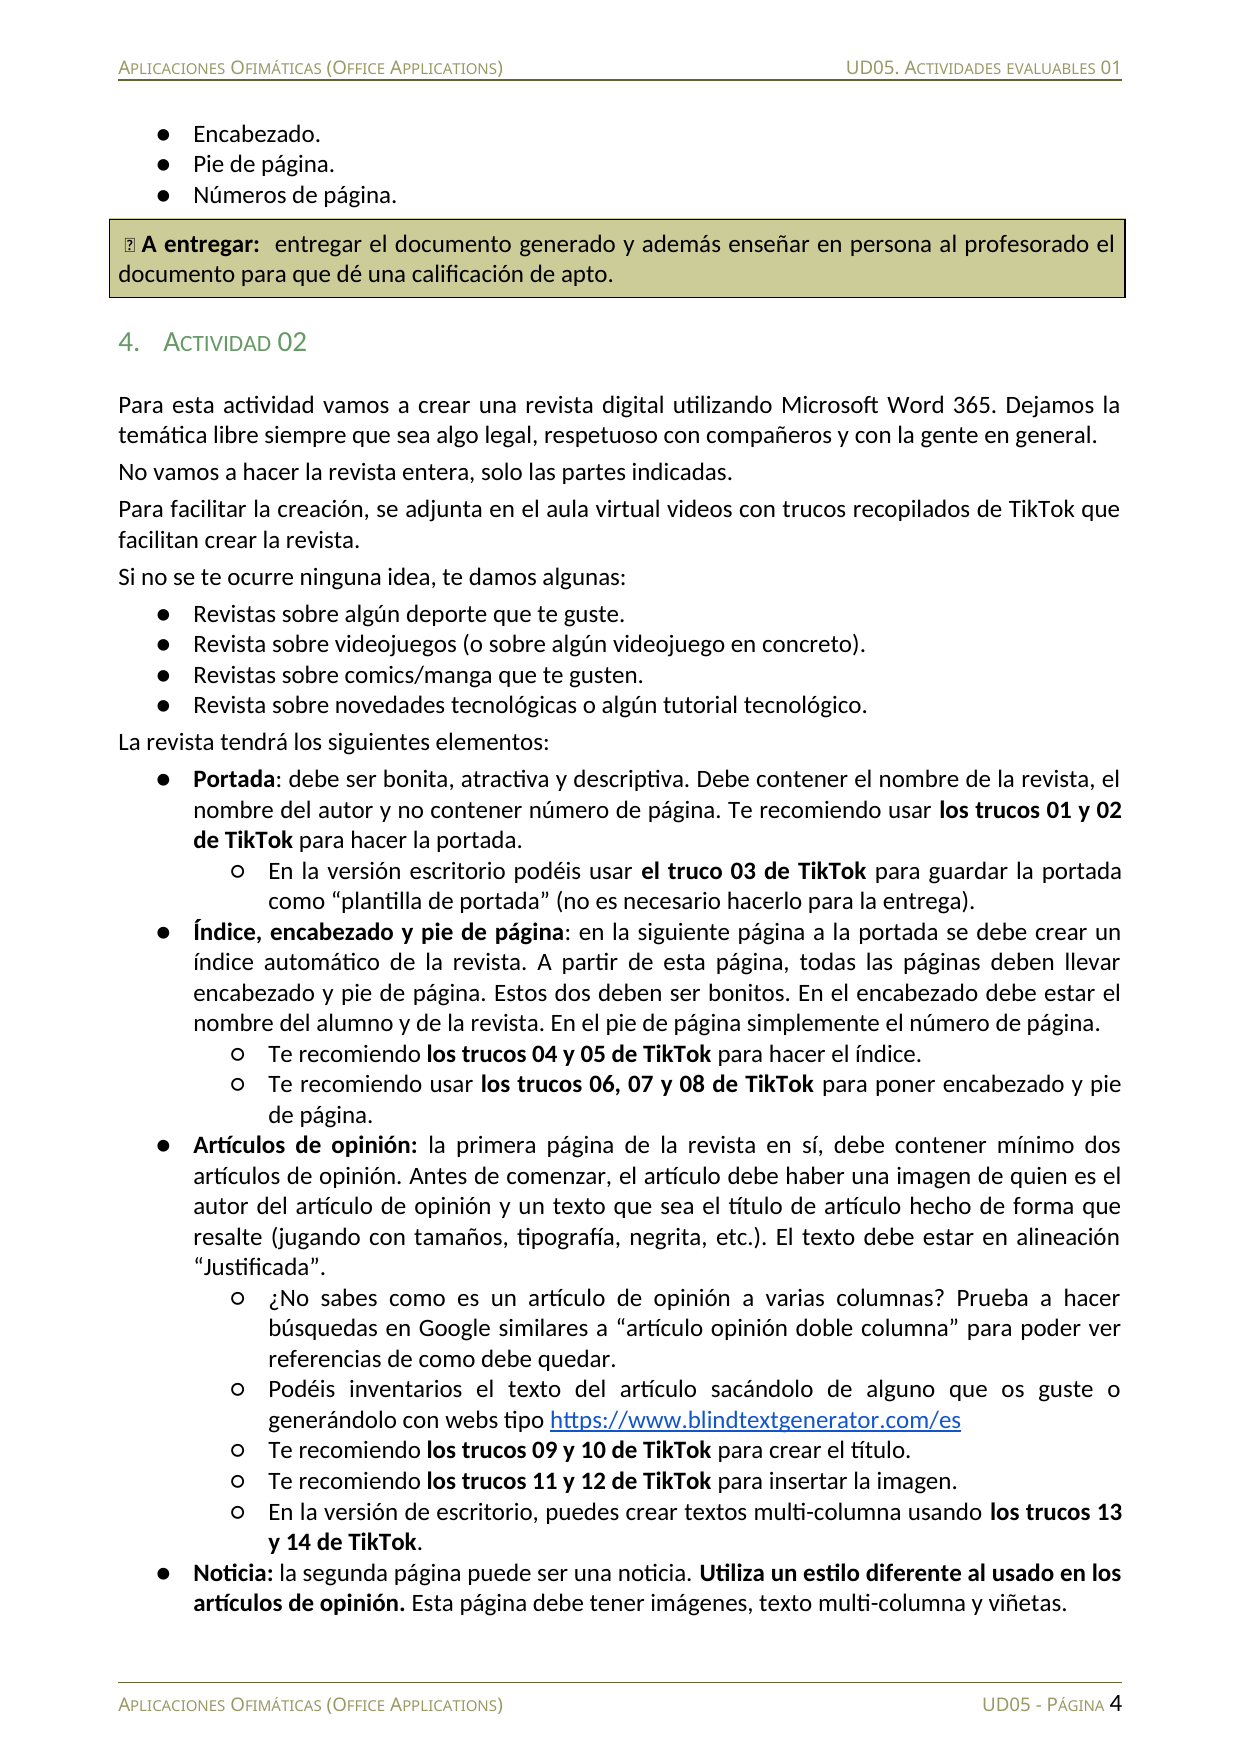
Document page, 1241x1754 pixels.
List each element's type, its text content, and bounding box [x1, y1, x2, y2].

list Te recomiendo usar los trucos 06, 07 y 08 de TikTok para poner encabezado y pie de página. [231, 1068, 1122, 1129]
list Índice, encabezado y pie de página: en la siguiente página a la portada se debe crear un índice automático de la revista. A partir de esta página, todas las páginas deben llevar encabezado y pie de página. Estos dos deben ser bonitos. En el encabezado debe estar el nombre del alumno y de la revista. En el pie de página simplemente el número de página. [156, 916, 1122, 1038]
list Pie de página. [156, 148, 1122, 179]
list Revistas sobre algún deporte que te guste. [156, 598, 1122, 628]
list ¿No sabes como es un artículo de opinión a varias columnas? Prueba a hacer búsquedas en Google similares a “artículo opinión doble columna” para poder ver referencias de como debe quedar. [231, 1282, 1122, 1374]
list Te recomiendo los trucos 11 y 12 de TikTok para insertar la imagen. [231, 1465, 1122, 1496]
list Números de página. [156, 179, 1122, 209]
subtitle Actividad 02 [118, 323, 1122, 359]
text 📕 A entregar: entregar el documento generado y además enseñar en persona al profesorado el documento para que dé una calificación de apto. [110, 220, 1124, 297]
text La revista tendrá los siguientes elementos: [118, 726, 1122, 757]
text Para esta actividad vamos a crear una revista digital utilizando Microsoft Word 365. Dejamos la temática libre siempre que sea algo legal, respetuoso con compañeros y con la gente en general. [118, 389, 1122, 450]
list Encabezado. [156, 118, 1122, 148]
text Para facilitar la creación, se adjunta en el aula virtual videos con trucos recopilados de TikTok que facilitan crear la revista. [118, 493, 1122, 554]
list Revistas sobre comics/manga que te gusten. [156, 659, 1122, 689]
list Podéis inventarios el texto del artículo sacándolo de alguno que os guste o generándolo con webs tipo https://www.blindtextgenerator.com/es [231, 1374, 1122, 1435]
list Artículos de opinión: la primera página de la revista en sí, debe contener mínimo dos artículos de opinión. Antes de comenzar, el artículo debe haber una imagen de quien es el autor del artículo de opinión y un texto que sea el título de artículo hecho de forma que resalte (jugando con tamaños, tipografía, negrita, etc.). El texto debe estar en alineación “Justificada”. [156, 1129, 1122, 1282]
list Portada: debe ser bonita, atractiva y descriptiva. Debe contener el nombre de la revista, el nombre del autor y no contener número de página. Te recomiendo usar los trucos 01 y 02 de TikTok para hacer la portada. [156, 763, 1122, 855]
list Te recomiendo los trucos 04 y 05 de TikTok para hacer el índice. [231, 1038, 1122, 1068]
list Revista sobre novedades tecnológicas o algún tutorial tecnológico. [156, 689, 1122, 720]
text Si no se te ocurre ninguna idea, te damos algunas: [118, 561, 1122, 591]
list Te recomiendo los trucos 09 y 10 de TikTok para crear el título. [231, 1435, 1122, 1465]
list En la versión escritorio podéis usar el truco 03 de TikTok para guardar la portada como “plantilla de portada” (no es necesario hacerlo para la entrega). [231, 855, 1122, 916]
list En la versión de escritorio, puedes crear textos multi-columna usando los trucos 13 y 14 de TikTok. [231, 1496, 1122, 1557]
text No vamos a hacer la revista entera, solo las partes indicadas. [118, 456, 1122, 487]
list Revista sobre videojuegos (o sobre algún videojuego en concreto). [156, 628, 1122, 659]
list Noticia: la segunda página puede ser una noticia. Utiliza un estilo diferente al usado en los artículos de opinión. Esta página debe tener imágenes, texto multi-columna y viñetas. [156, 1557, 1122, 1618]
